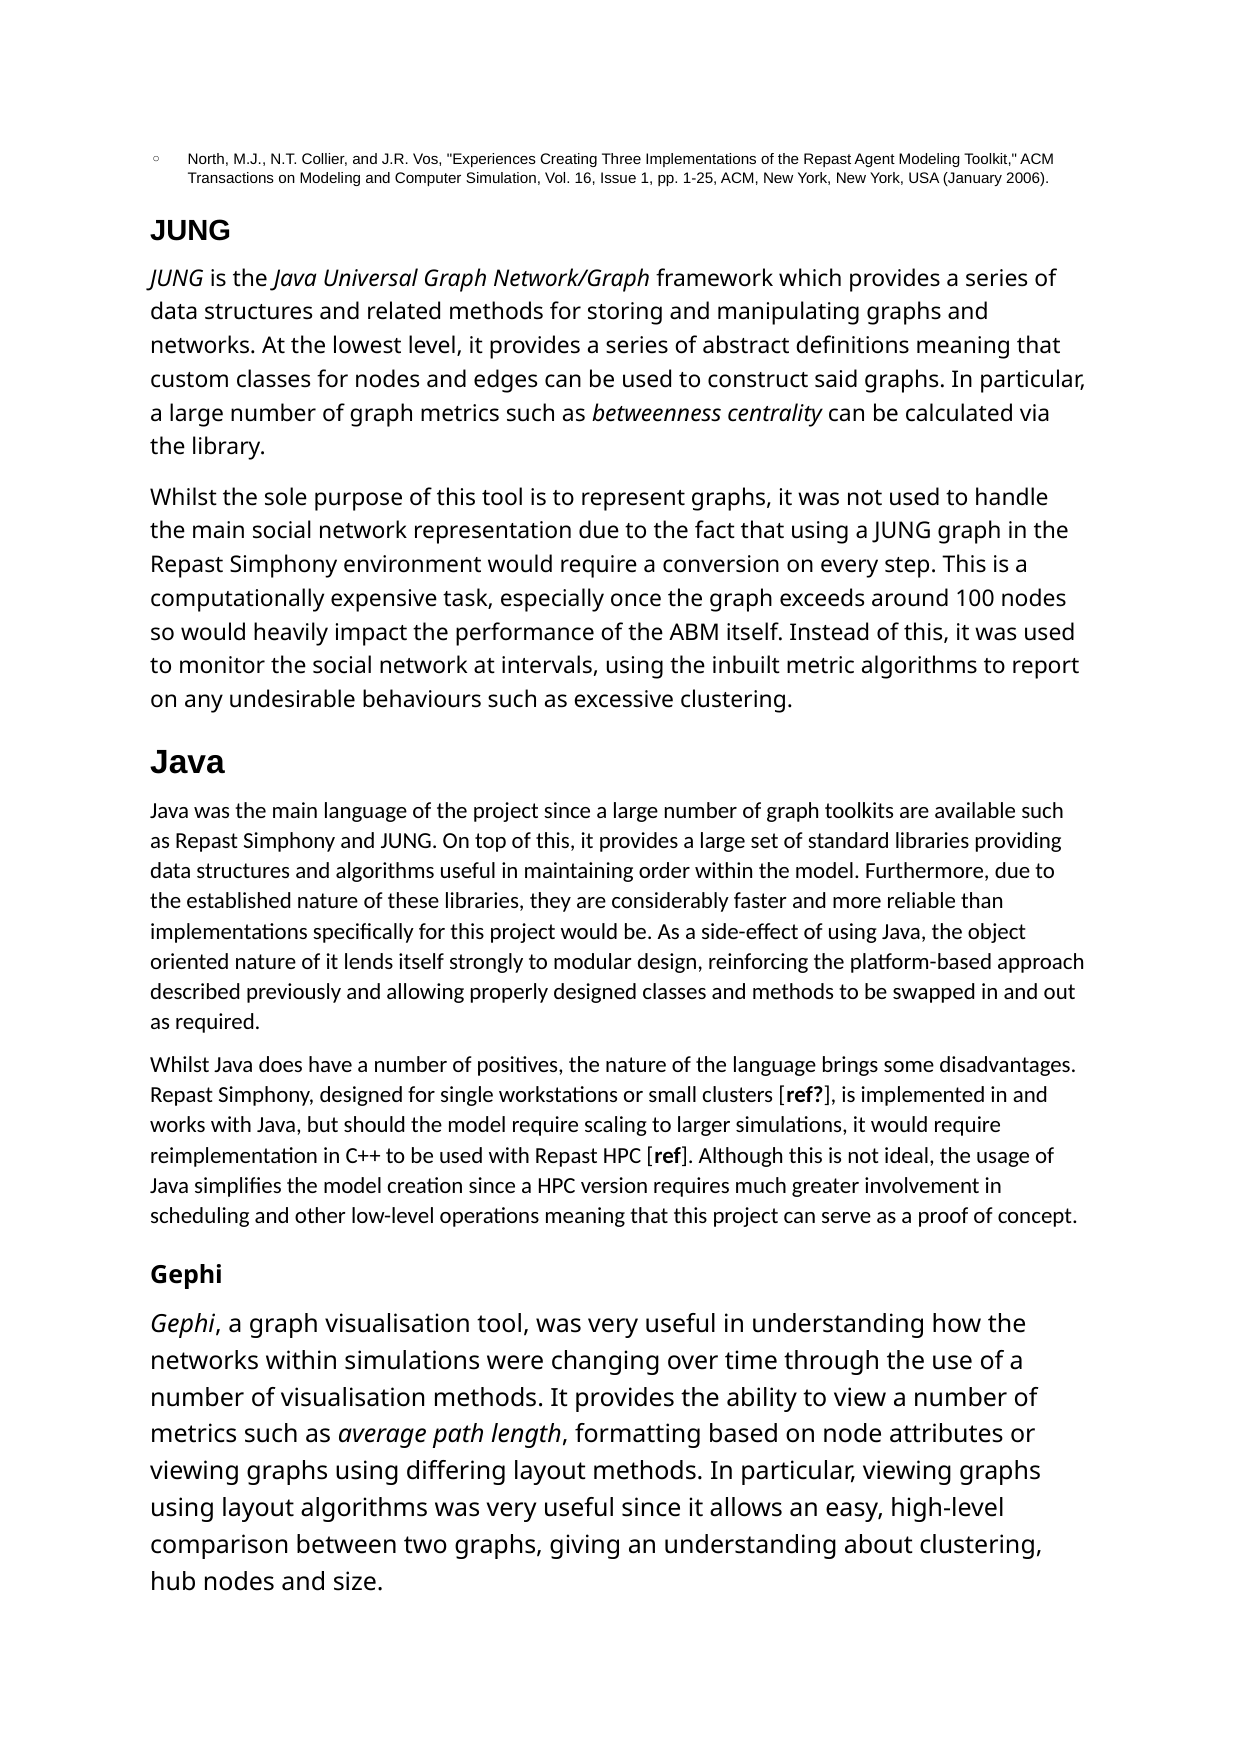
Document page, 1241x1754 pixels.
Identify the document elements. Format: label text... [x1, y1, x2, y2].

list JUNG is the Java Universal Graph Network/Graph framework which provides a series of data structures and related methods for storing and manipulating graphs and networks. At the lowest level, it provides a series of abstract definitions meaning that custom classes for nodes and edges can be used to construct said graphs. In particular, a large number of graph metrics such as betweenness centrality can be calculated via the library. [112, 261, 1090, 461]
text Java was the main language of the project since a large number of graph toolkits are available such as Repast Simphony and JUNG. On top of this, it provides a large set of standard libraries providing data structures and algorithms useful in maintaining order within the model. Furthermore, due to the established nature of these libraries, they are considerably faster and more reliable than implementations specifically for this project would be. As a side-effect of using Java, the object oriented nature of it lends itself strongly to modular design, reinforcing the platform-based approach described previously and allowing properly designed classes and methods to be swapped in and out as required. [150, 796, 1090, 1036]
list Whilst the sole purpose of this tool is to represent graphs, it was not used to handle the main social network representation due to the fact that using a JUNG graph in the Repast Simphony environment would require a conversion on every step. This is a computationally expensive task, especially once the graph exceeds around 100 nodes so would heavily impact the performance of the ABM itself. Instead of this, it was used to monitor the social network at intervals, using the inbuilt metric algorithms to report on any undesirable behaviours such as excessive clustering. [112, 481, 1090, 714]
text Gephi, a graph visualisation tool, was very useful in understanding how the networks within simulations were changing over time through the use of a number of visualisation methods. It provides the ability to view a number of metrics such as average path length, formatting based on node attributes or viewing graphs using differing layout methods. In particular, viewing graphs using layout algorithms was very useful since it allows an easy, high-level comparison between two graphs, giving an understanding about clustering, hub nodes and size. [150, 1306, 1090, 1597]
list North, M.J., N.T. Collier, and J.R. Vos, "Experiences Creating Three Implementations of the Repast Agent Modeling Toolkit," ACM Transactions on Modeling and Computer Simulation, Vol. 16, Issue 1, pp. 1-25, ACM, New York, New York, USA (January 2006). [150, 150, 1090, 186]
subtitle Gephi [150, 1256, 1090, 1291]
text Whilst Java does have a number of positives, the nature of the language brings some disadvantages. Repast Simphony, designed for single workstations or small clusters [ref?], is implemented in and works with Java, but should the model require scaling to larger simulations, it would require reimplementation in C++ to be used with Repast HPC [ref]. Although this is not ideal, the usage of Java simplifies the model creation since a HPC version requires much greater involvement in scheduling and other low-level operations meaning that this project can serve as a proof of concept. [150, 1050, 1090, 1229]
subtitle Java [150, 742, 1090, 781]
subtitle JUNG [150, 213, 1090, 246]
